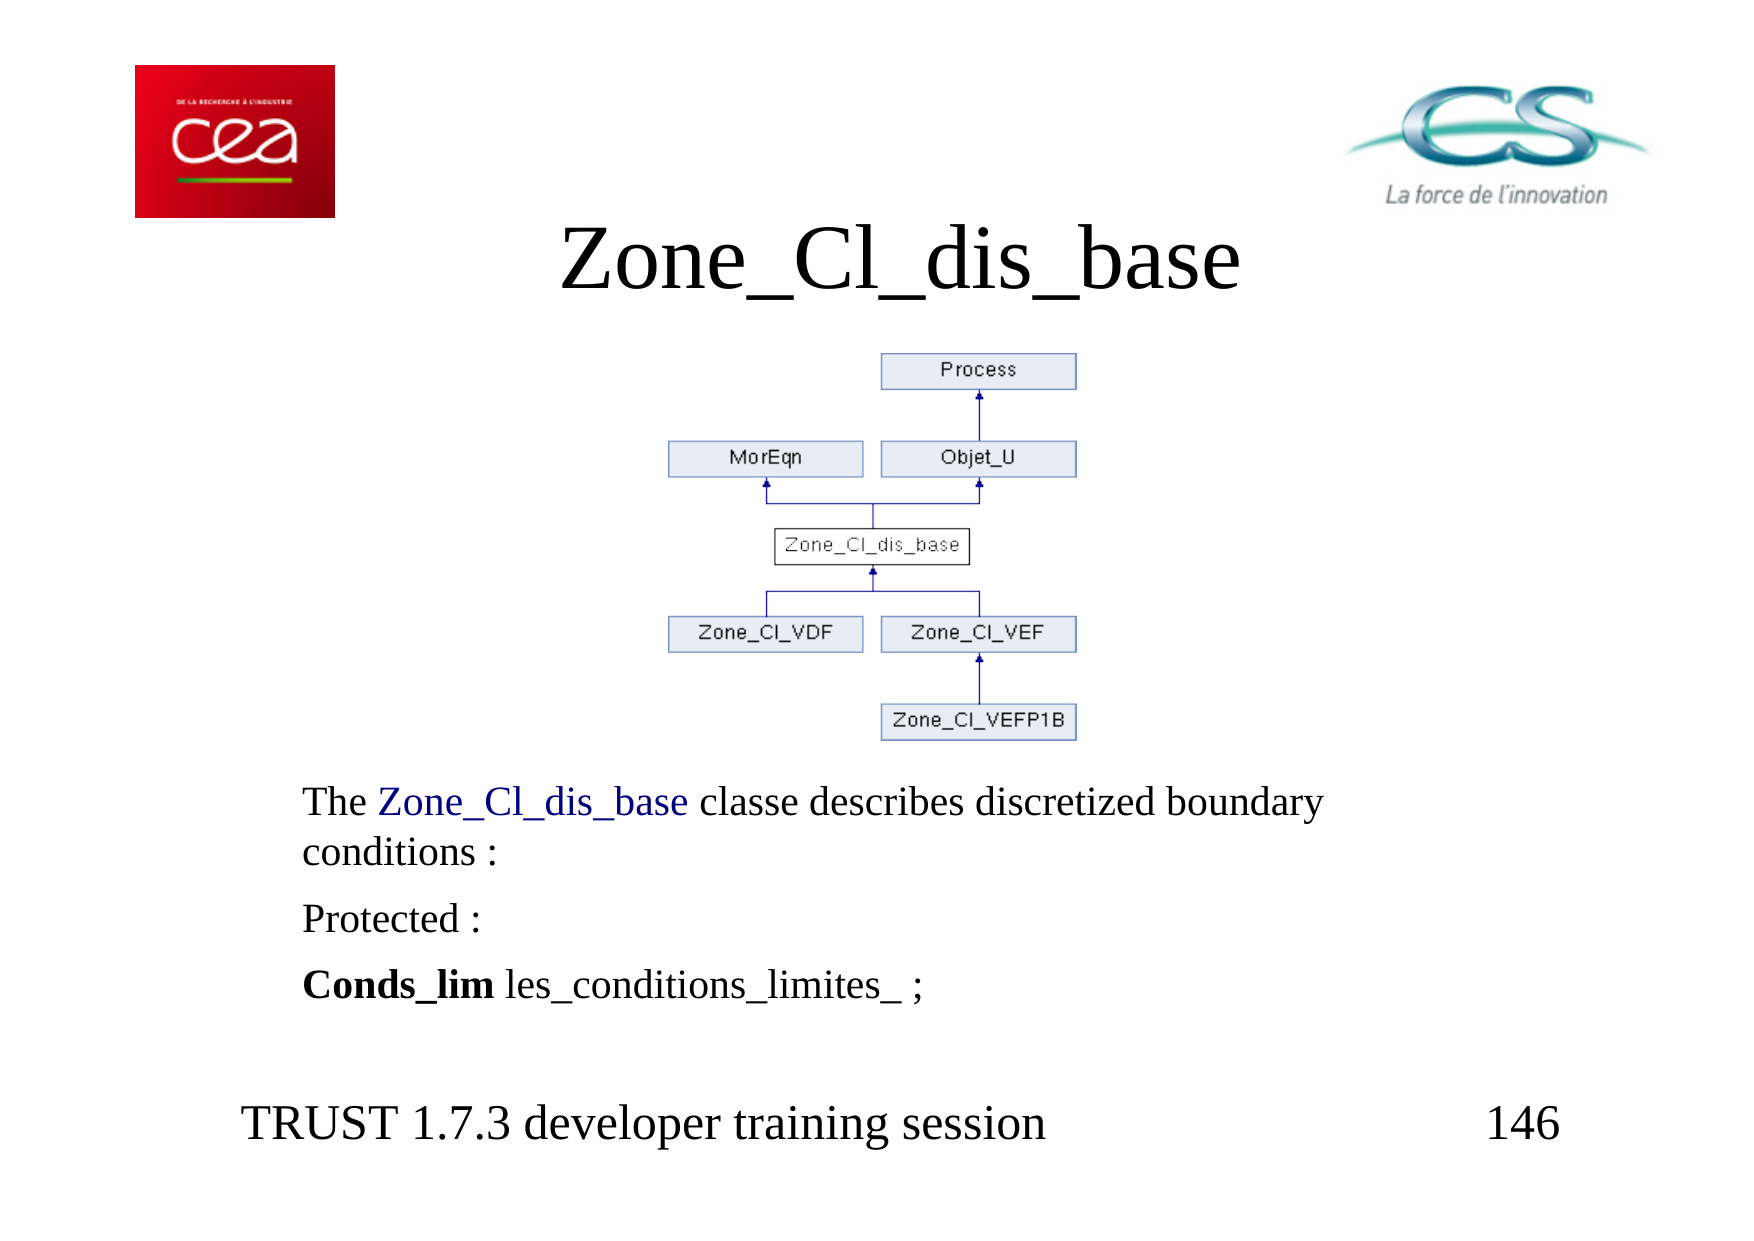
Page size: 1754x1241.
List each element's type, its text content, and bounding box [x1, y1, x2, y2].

picture [135, 65, 335, 218]
picture [1340, 73, 1662, 218]
picture [668, 353, 1077, 741]
list The Zone_Cl_dis_base classe describes discretized boundary conditions : Protected : Conds_lim les_conditions_limites_ ; [231, 765, 1514, 1091]
title Zone_Cl_dis_base [225, 134, 1576, 370]
